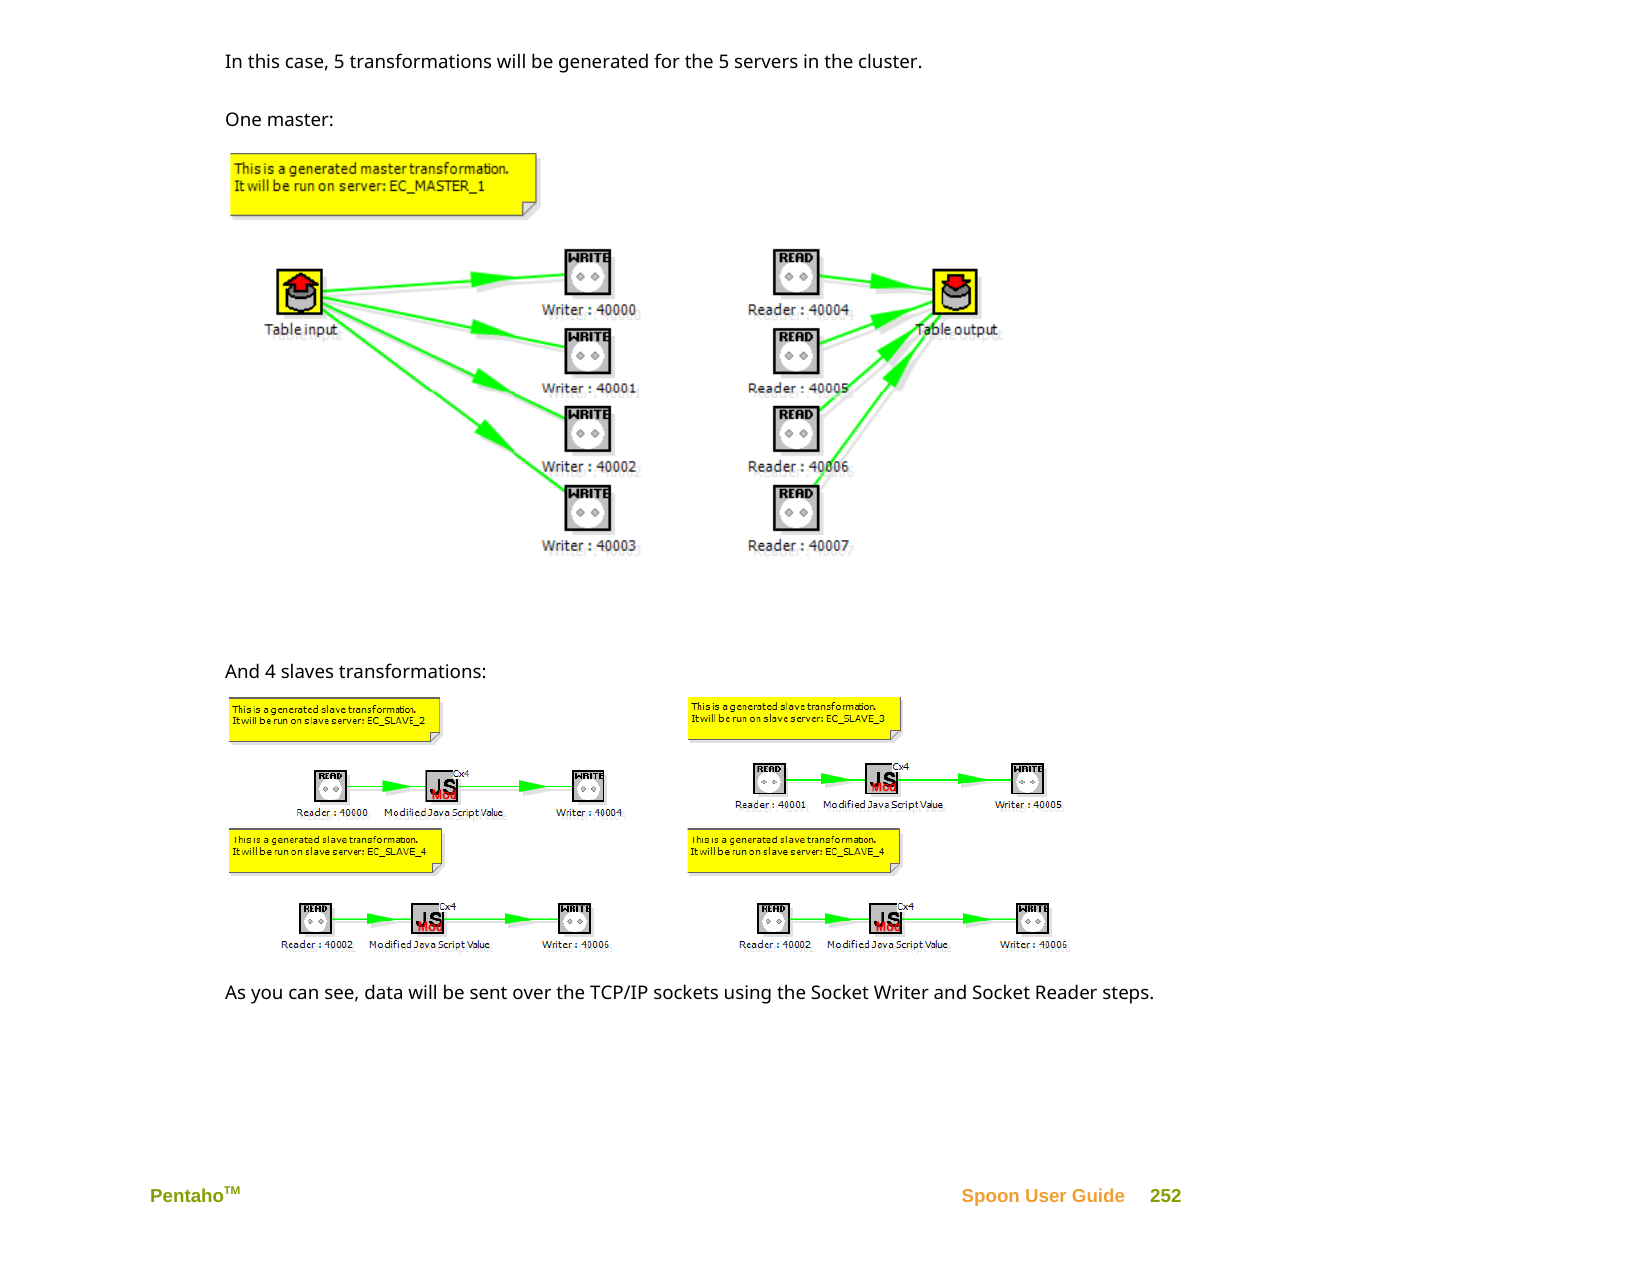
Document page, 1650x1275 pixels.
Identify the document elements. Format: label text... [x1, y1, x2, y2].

text As you can see, data will be sent over the TCP/IP sockets using the Socket Writer and Socket Reader steps. [225, 976, 1500, 1005]
text And 4 slaves transformations: [225, 655, 1500, 684]
text One master: [225, 103, 1500, 132]
text In this case, 5 transformations will be generated for the 5 servers in the cluster. [225, 45, 1500, 74]
